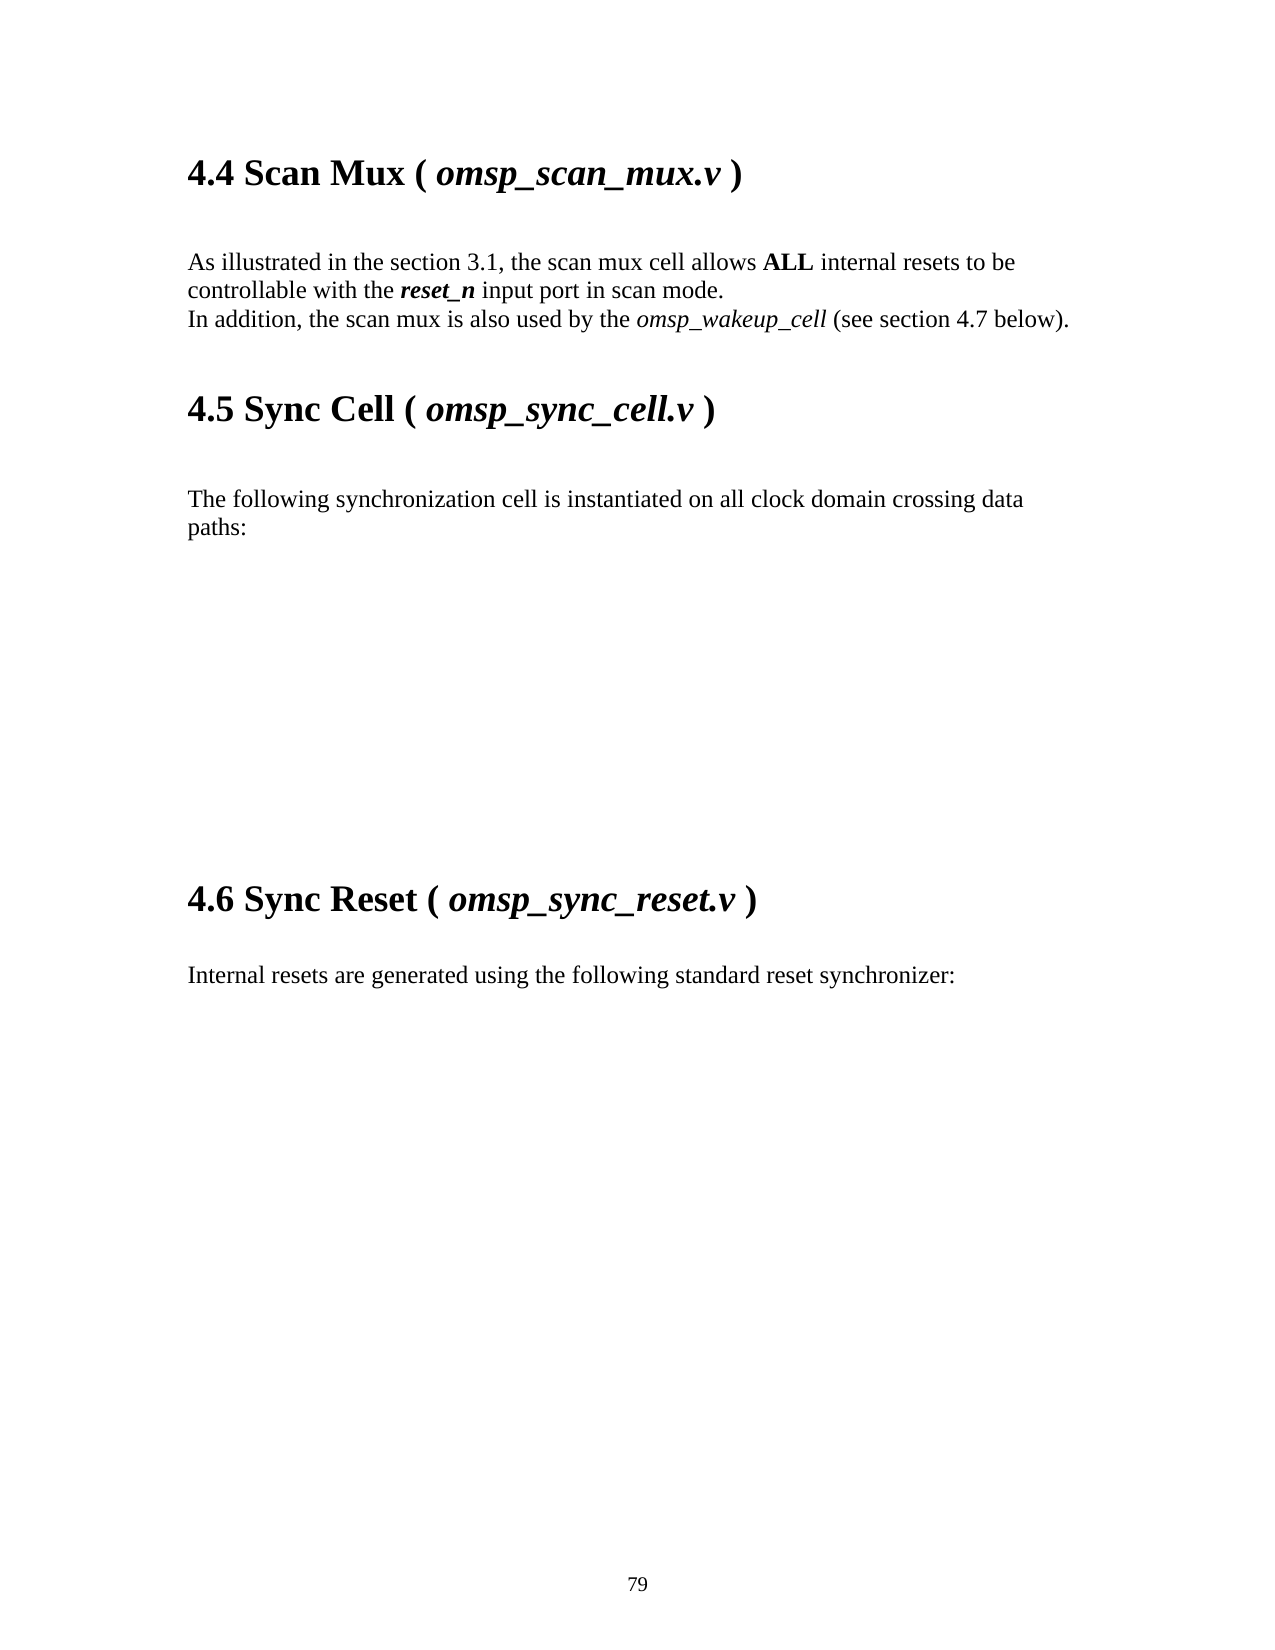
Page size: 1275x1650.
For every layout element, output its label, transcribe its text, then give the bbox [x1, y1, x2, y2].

text Internal resets are generated using the following standard reset synchronizer: [187, 960, 1088, 989]
text 4.6 Sync Reset ( omsp_sync_reset.v ) [187, 876, 1088, 919]
text 4.4 Scan Mux ( omsp_scan_mux.v ) [187, 150, 1088, 193]
text 4.5 Sync Cell ( omsp_sync_cell.v ) [187, 387, 1088, 430]
text The following synchronization cell is instantiated on all clock domain crossing data paths: [187, 484, 1088, 541]
text As illustrated in the section 3.1, the scan mux cell allows ALL internal resets to be controllable with the reset_n input port in scan mode. In addition, the scan mux is also used by the omsp_wakeup_cell (see section 4.7 below). [187, 247, 1088, 333]
